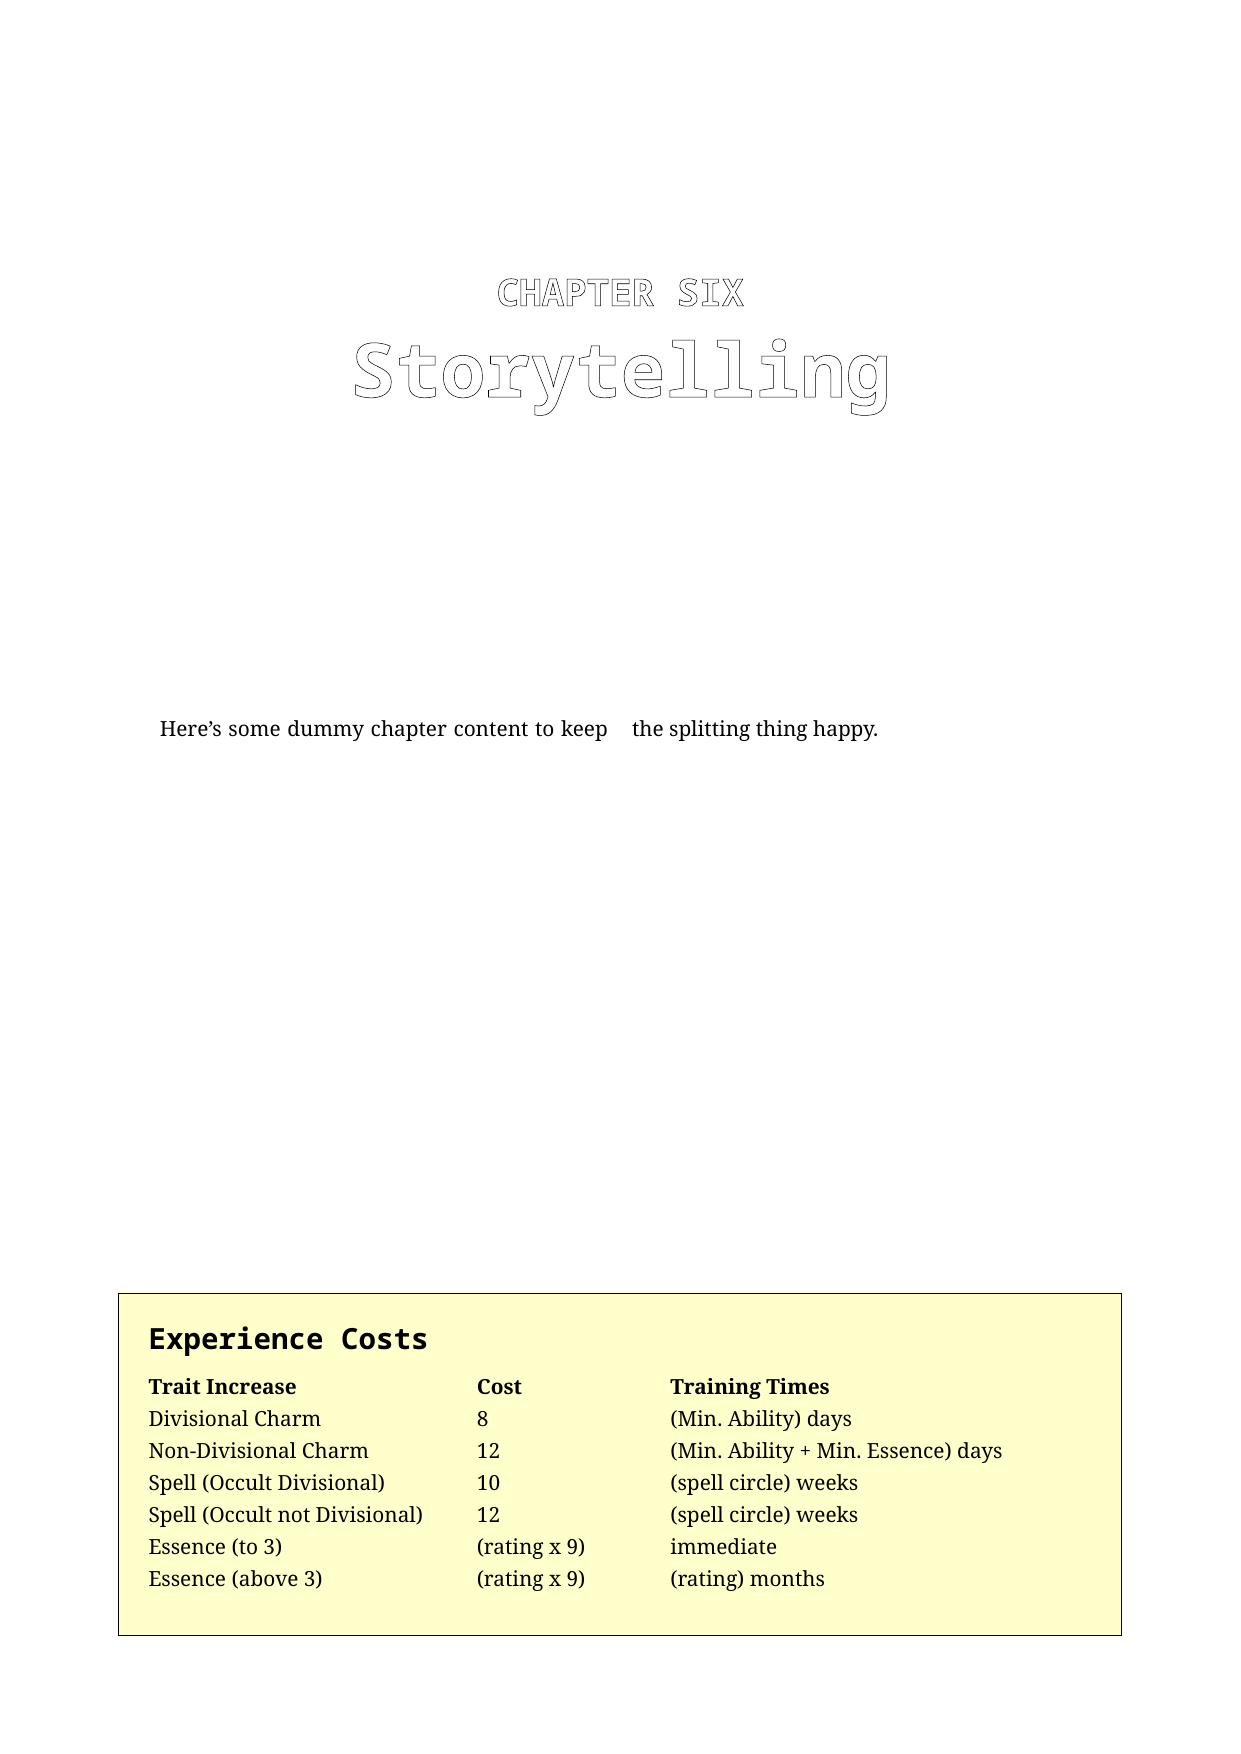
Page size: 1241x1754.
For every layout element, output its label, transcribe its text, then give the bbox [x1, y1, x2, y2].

table_header Trait Increase [148, 1371, 477, 1403]
table_cell Essence (to 3) [148, 1531, 477, 1562]
table_cell (Min. Ability) days [670, 1403, 1092, 1434]
subtitle Experience Costs [148, 1318, 1092, 1358]
table_cell (spell circle) weeks [670, 1499, 1092, 1531]
table_cell 12 [477, 1435, 670, 1467]
table_cell immediate [670, 1531, 1092, 1562]
table_cell (rating x 9) [477, 1531, 670, 1562]
table_cell (Min. Ability + Min. Essence) days [670, 1435, 1092, 1467]
table_header Training Times [670, 1371, 1092, 1403]
table_header Cost [477, 1371, 670, 1403]
text the splitting thing happy. [632, 714, 1122, 743]
table_cell Non-Divisional Charm [148, 1435, 477, 1467]
table_cell 8 [477, 1403, 670, 1434]
text Here’s some dummy chapter content to keep [118, 714, 608, 743]
table_cell Spell (Occult Divisional) [148, 1467, 477, 1498]
table_cell 12 [477, 1499, 670, 1531]
table_cell (rating) months [670, 1563, 1092, 1594]
table_cell Divisional Charm [148, 1403, 477, 1434]
title Storytelling [118, 317, 1122, 419]
title Chapter Six [118, 266, 1122, 317]
table_cell Essence (above 3) [148, 1563, 477, 1594]
table_cell (spell circle) weeks [670, 1467, 1092, 1498]
table_cell (rating x 9) [477, 1563, 670, 1594]
table_cell Spell (Occult not Divisional) [148, 1499, 477, 1531]
table_cell 10 [477, 1467, 670, 1498]
